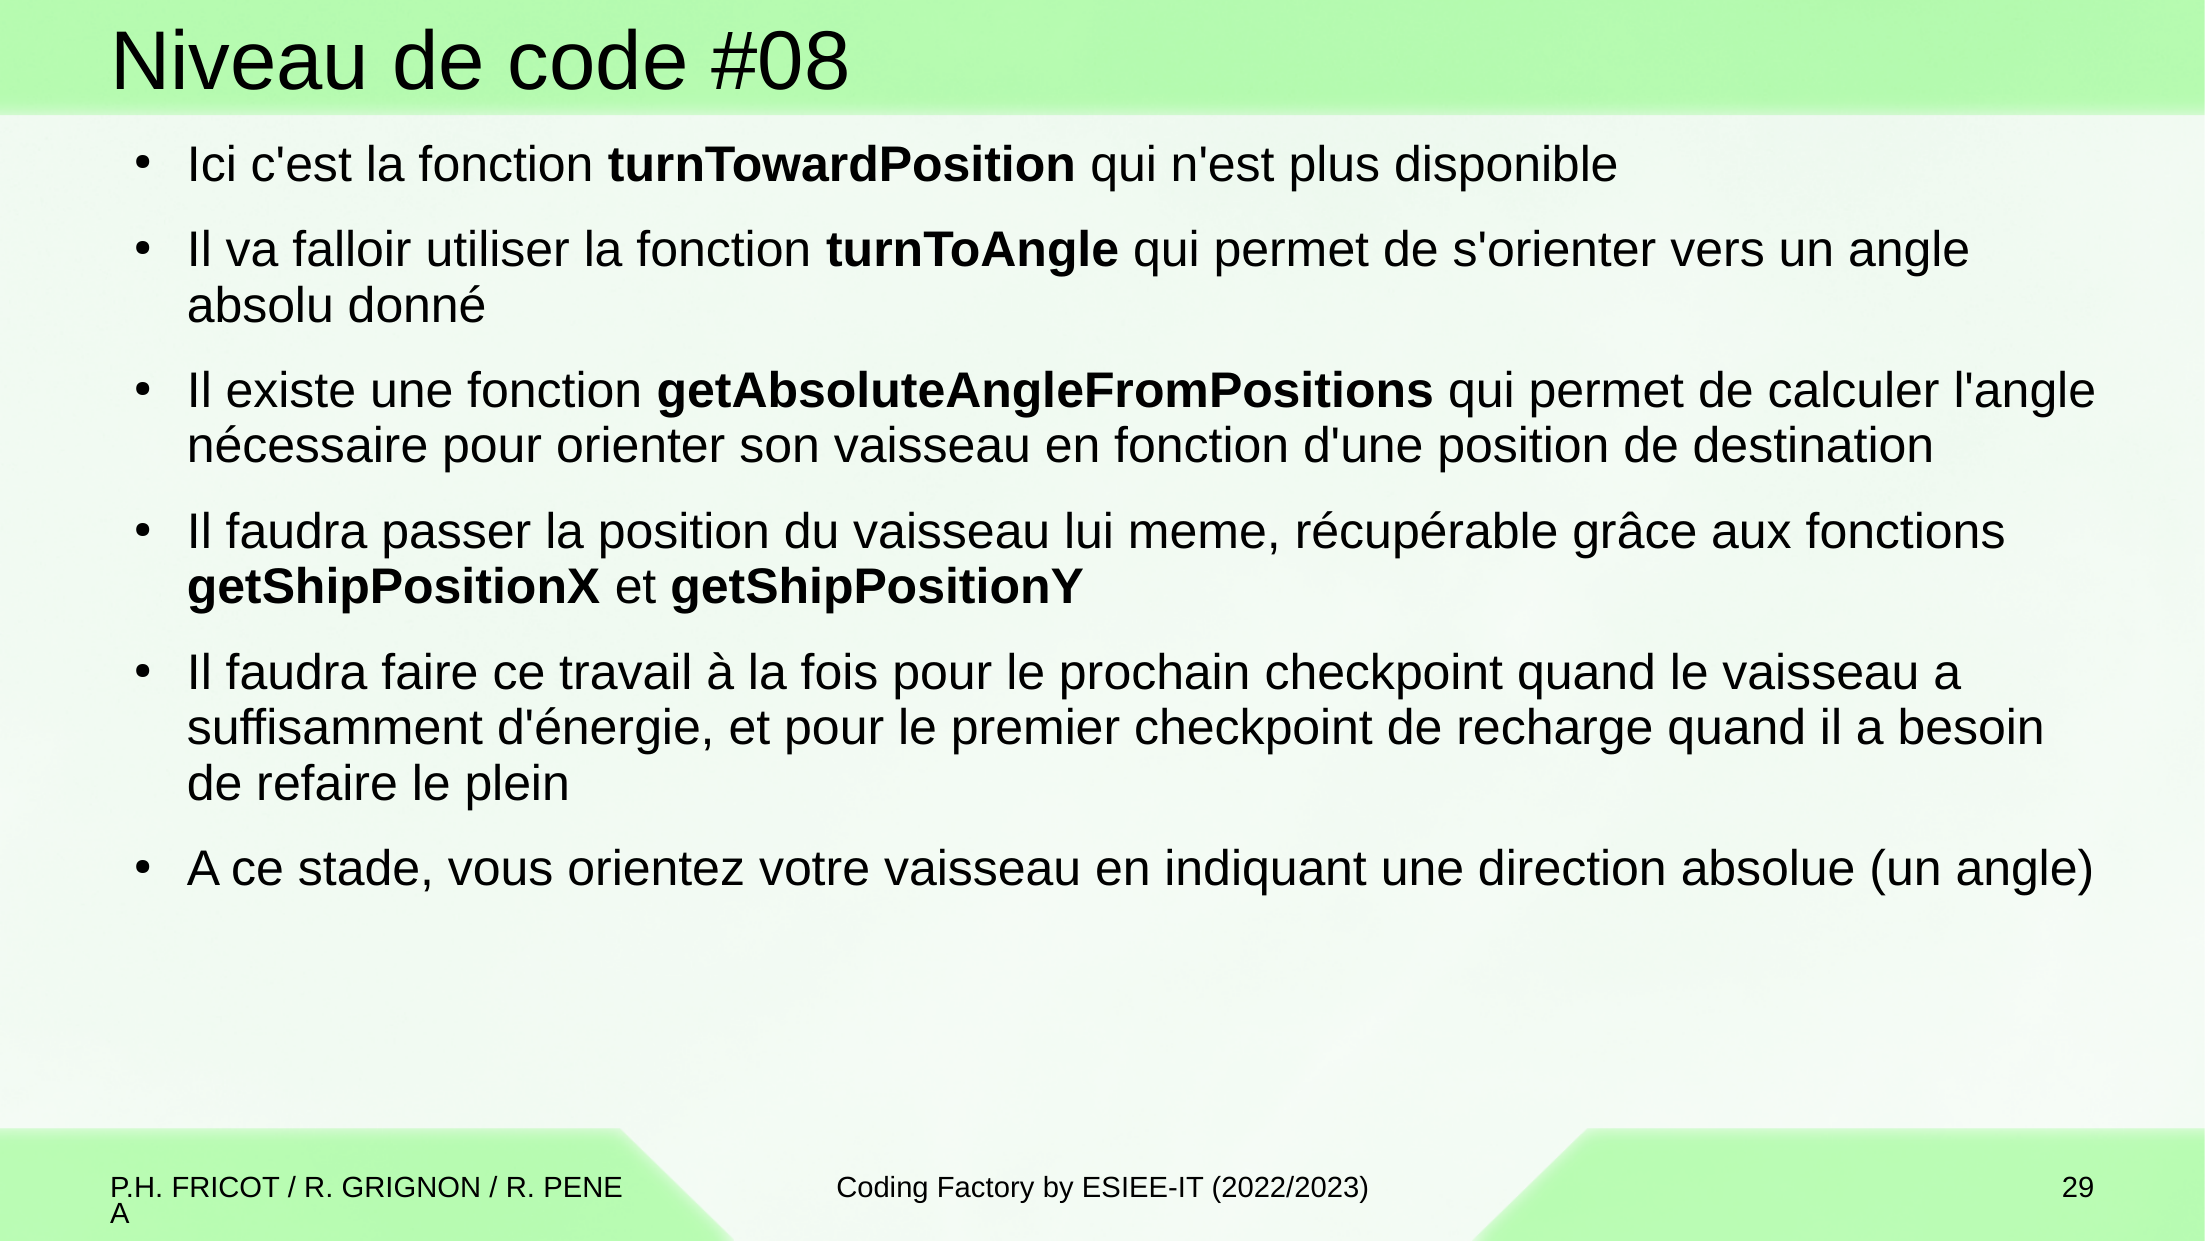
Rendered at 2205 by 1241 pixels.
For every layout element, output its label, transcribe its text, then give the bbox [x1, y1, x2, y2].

title Niveau de code #08 [110, 49, 2095, 257]
picture [0, 0, 2205, 1241]
list Ici c'est la fonction turnTowardPosition qui n'est plus disponible Il va falloir utiliser la fonction turnToAngle qui permet de s'orienter vers un angle absolu donné Il existe une fonction getAbsoluteAngleFromPositions qui permet de calculer l'angle nécessaire pour orienter son vaisseau en fonction d'une position de destination Il faudra passer la position du vaisseau lui meme, récupérable grâce aux fonctions getShipPositionX et getShipPositionY Il faudra faire ce travail à la fois pour le prochain checkpoint quand le vaisseau a suffisamment d'énergie, et pour le premier checkpoint de recharge quand il a besoin de refaire le plein A ce stade, vous orientez votre vaisseau en indiquant une direction absolue (un angle) [116, 206, 2101, 1149]
